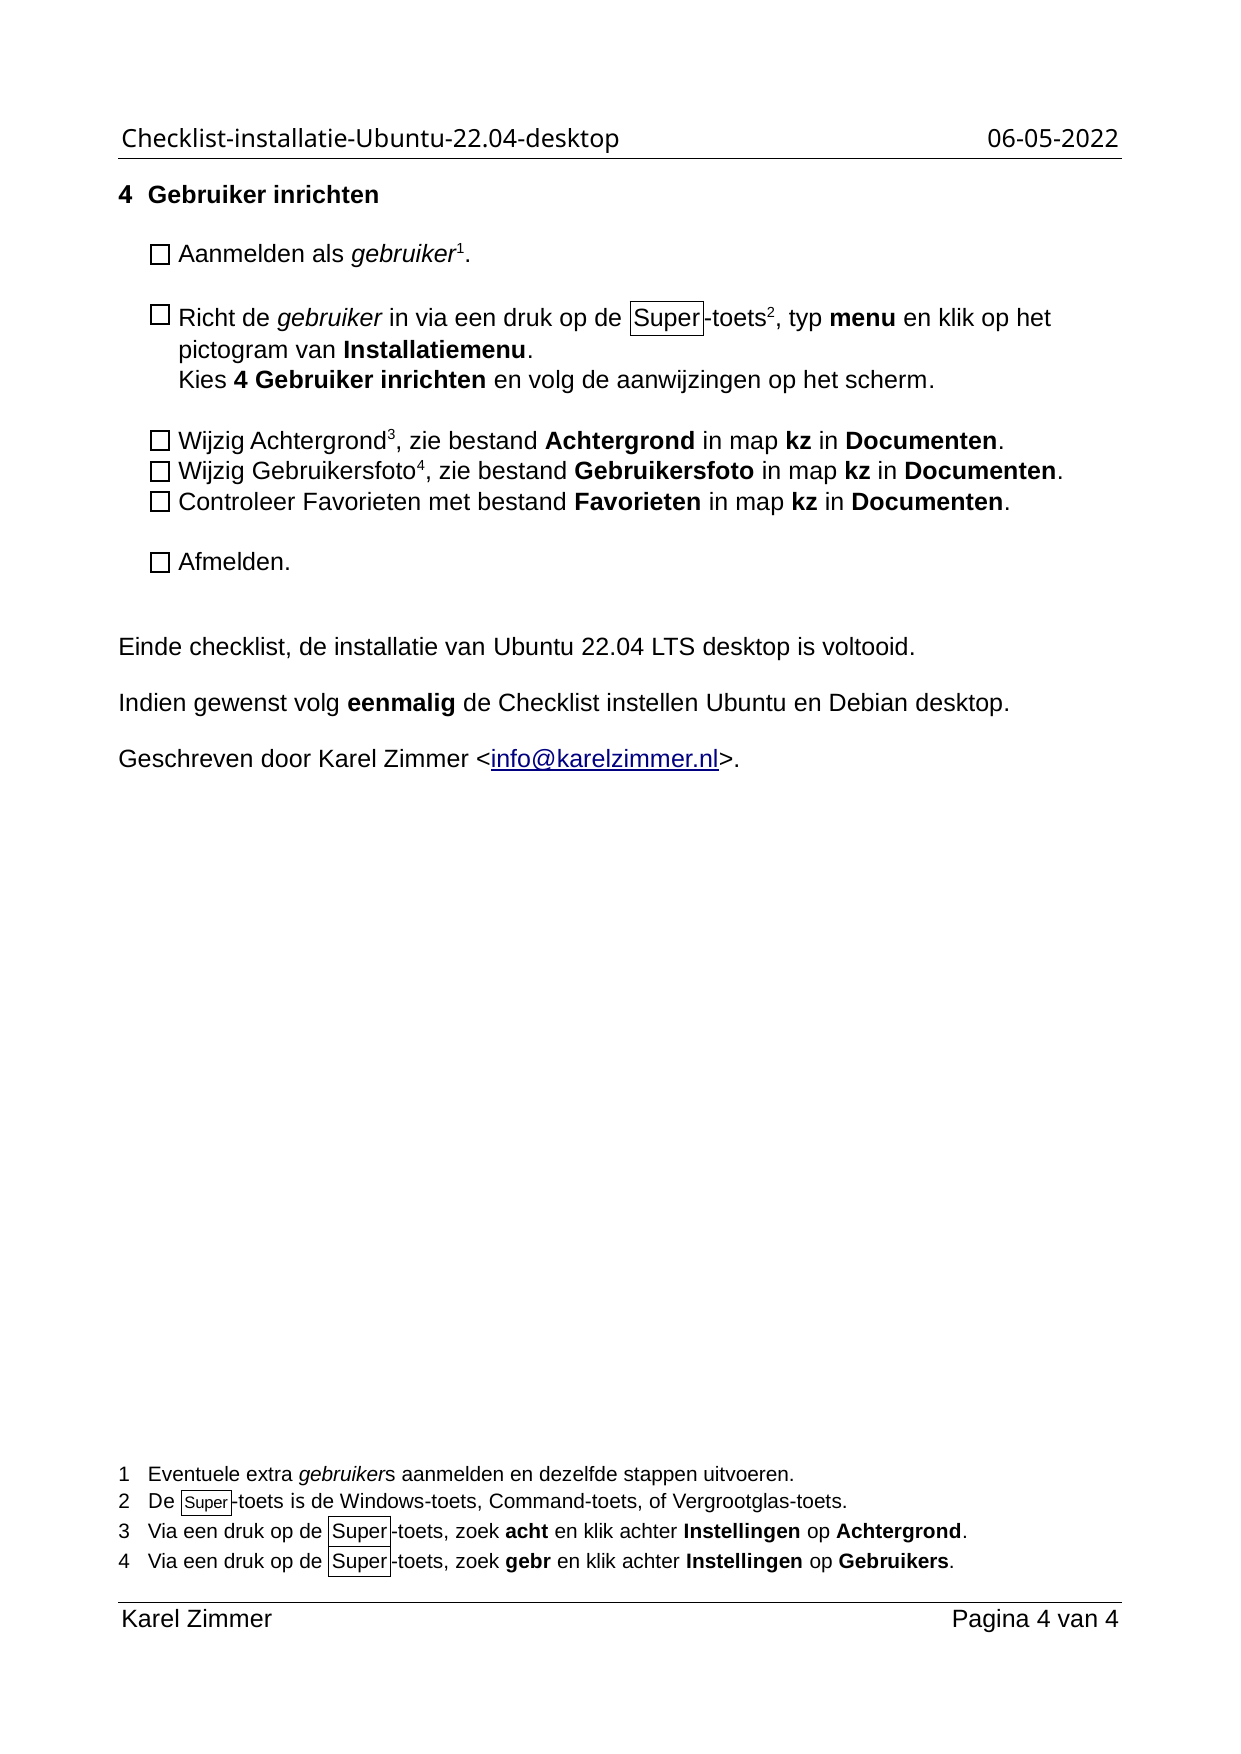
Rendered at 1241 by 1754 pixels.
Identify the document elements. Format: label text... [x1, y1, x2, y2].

table_cell [177, 269, 1122, 300]
table_cell [141, 300, 177, 365]
table_cell [141, 486, 177, 517]
table_cell [141, 395, 177, 426]
table_cell Wijzig Gebruikersfoto, zie bestand Gebruikersfoto in map kz in Documenten. [177, 456, 1122, 486]
table_header Aanmelden als gebruiker. [177, 239, 1122, 269]
table_cell Controleer Favorieten met bestand Favorieten in map kz in Documenten. [177, 486, 1122, 517]
table_cell [177, 517, 1122, 547]
table_cell Kies 4 Gebruiker inrichten en volg de aanwijzingen op het scherm. [177, 365, 1122, 395]
table_cell [141, 456, 177, 486]
text Geschreven door Karel Zimmer <info@karelzimmer.nl>. [118, 745, 1122, 773]
table_cell [141, 517, 177, 547]
table_cell [141, 365, 177, 395]
table_cell Afmelden. [177, 547, 1122, 577]
table_cell [141, 426, 177, 456]
text Indien gewenst volg eenmalig de Checklist instellen Ubuntu en Debian desktop. [118, 689, 1122, 717]
table_cell Richt de gebruiker in via een druk op de Super-toets, typ menu en klik op het pictogram van Installatiemenu. [177, 300, 1122, 365]
table_cell Wijzig Achtergrond, zie bestand Achtergrond in map kz in Documenten. [177, 426, 1122, 456]
list Gebruiker inrichten [118, 177, 1122, 211]
table_cell [177, 395, 1122, 426]
text Einde checklist, de installatie van Ubuntu 22.04 LTS desktop is voltooid. [118, 633, 1122, 661]
table_cell [141, 269, 177, 300]
table_cell [141, 547, 177, 577]
table_header [141, 239, 177, 269]
